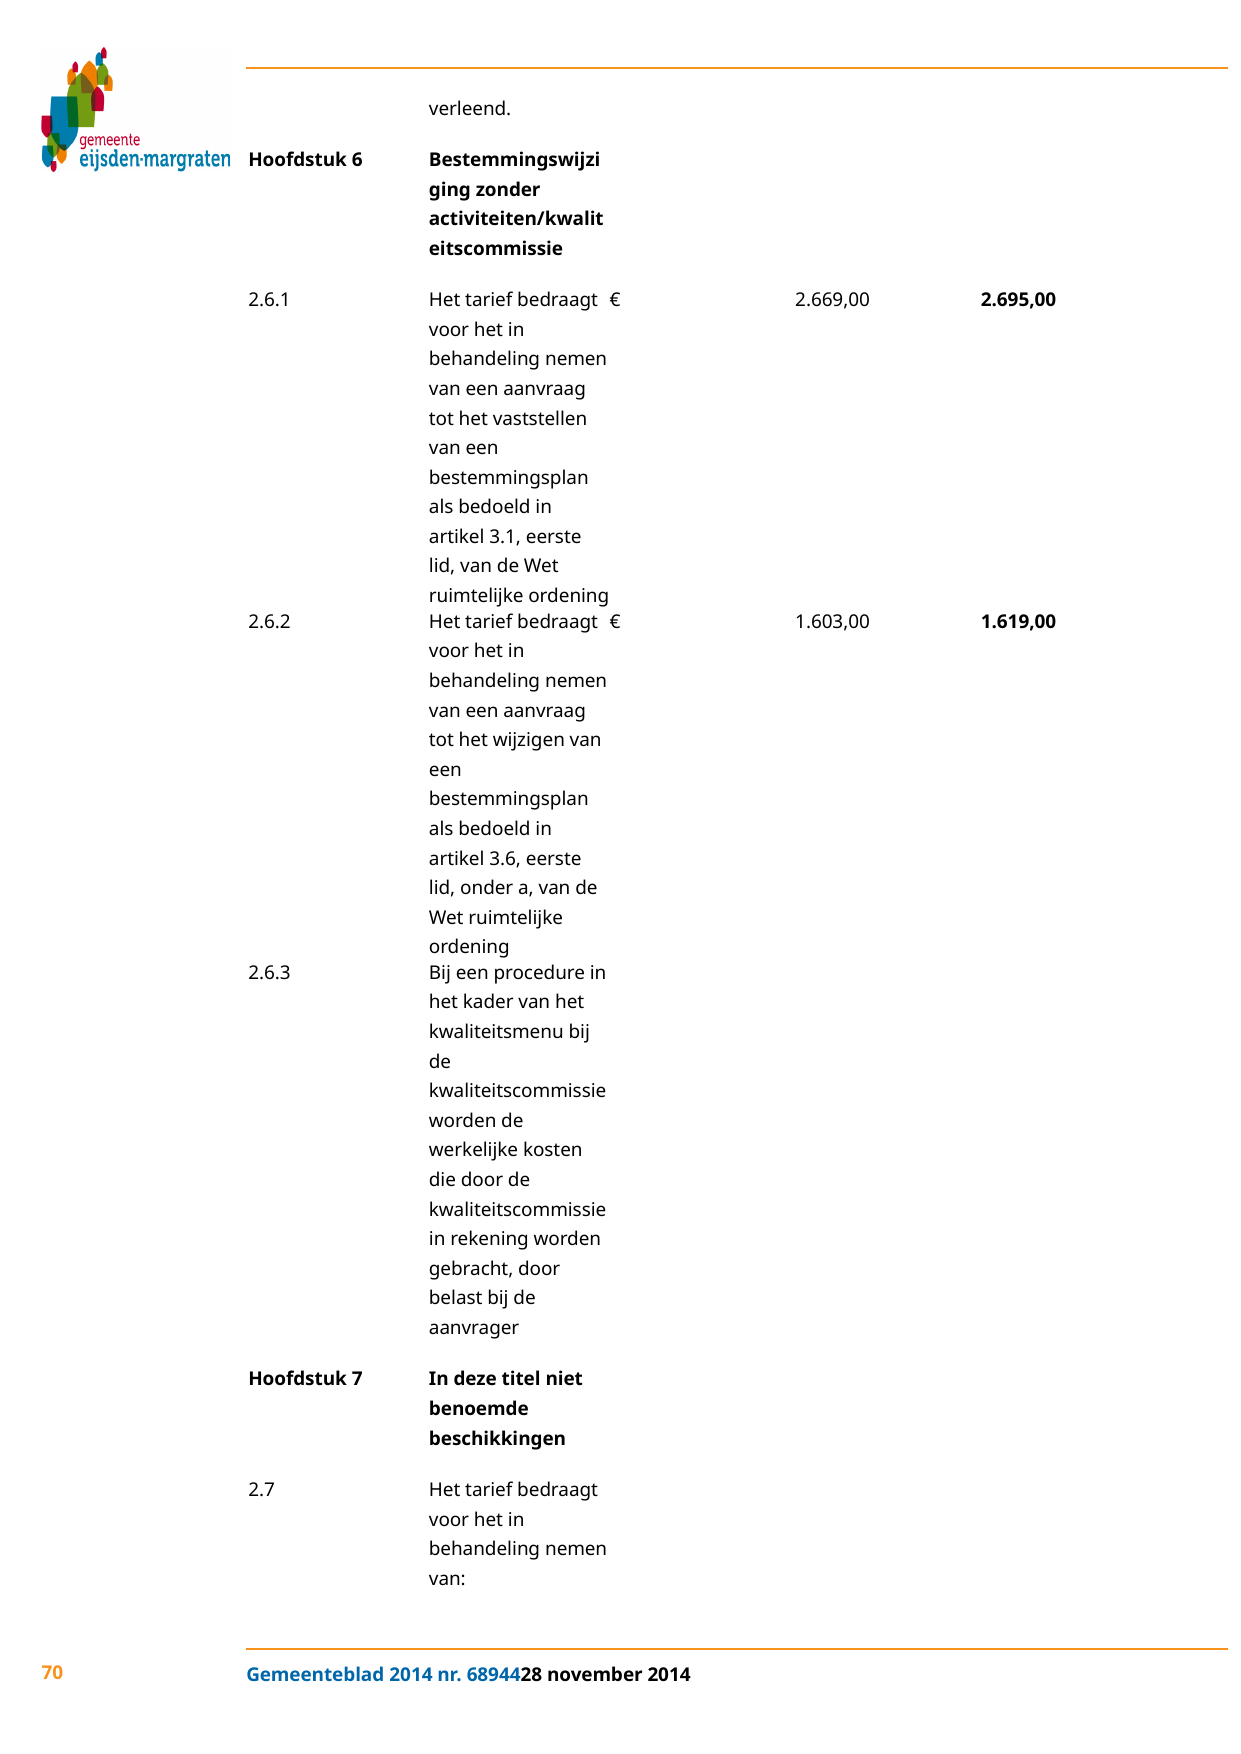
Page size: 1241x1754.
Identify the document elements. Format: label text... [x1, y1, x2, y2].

table_cell verleend. [429, 95, 609, 121]
table_cell 2.695,00 [971, 286, 1152, 608]
table_cell [609, 959, 790, 1340]
table_cell [790, 959, 971, 1340]
table_cell Hoofdstuk 7 [248, 1366, 429, 1451]
table_cell Het tarief bedraagt voor het in behandeling nemen van een aanvraag tot het vaststellen van een bestemmingsplan als bedoeld in artikel 3.1, eerste lid, van de Wet ruimtelijke ordening [429, 286, 609, 608]
table_cell [248, 95, 429, 121]
table_cell [609, 1340, 790, 1366]
table_cell [790, 95, 971, 121]
table_cell [971, 146, 1152, 261]
table_cell [609, 261, 790, 286]
table_cell [248, 1340, 429, 1366]
table_cell 2.6.3 [248, 959, 429, 1340]
table_cell € [609, 286, 790, 608]
table_cell [971, 261, 1152, 286]
table_cell [790, 1340, 971, 1366]
table_cell [790, 261, 971, 286]
table_cell 2.7 [248, 1476, 429, 1591]
table_cell [248, 1451, 429, 1476]
table_cell [429, 121, 609, 146]
table_cell [790, 1476, 971, 1591]
table_cell [429, 1451, 609, 1476]
table_cell [971, 121, 1152, 146]
table_cell [790, 1366, 971, 1451]
table_cell Het tarief bedraagt voor het in behandeling nemen van een aanvraag tot het wijzigen van een bestemmingsplan als bedoeld in artikel 3.6, eerste lid, onder a, van de Wet ruimtelijke ordening [429, 608, 609, 959]
table_cell [609, 1366, 790, 1451]
table_cell [609, 121, 790, 146]
table_cell [429, 1340, 609, 1366]
table_cell € [609, 608, 790, 959]
table_cell [971, 1476, 1152, 1591]
table_cell [790, 146, 971, 261]
table_cell In deze titel niet benoemde beschikkingen [429, 1366, 609, 1451]
table_cell [790, 1451, 971, 1476]
picture [41, 47, 231, 172]
table_cell [248, 261, 429, 286]
table_cell 2.669,00 [790, 286, 971, 608]
table_cell [248, 121, 429, 146]
table_cell 1.603,00 [790, 608, 971, 959]
table_cell [609, 1476, 790, 1591]
table_cell 1.619,00 [971, 608, 1152, 959]
table_cell 2.6.2 [248, 608, 429, 959]
table_cell [971, 95, 1152, 121]
table_cell 2.6.1 [248, 286, 429, 608]
table_cell Bestemmingswijziging zonder activiteiten/kwaliteitscommissie [429, 146, 609, 261]
table_cell Hoofdstuk 6 [248, 146, 429, 261]
table_cell [609, 95, 790, 121]
table_cell [971, 1340, 1152, 1366]
table_cell [971, 959, 1152, 1340]
table_cell [971, 1366, 1152, 1451]
table_cell Bij een procedure in het kader van het kwaliteitsmenu bij de kwaliteitscommissie worden de werkelijke kosten die door de kwaliteitscommissie in rekening worden gebracht, door belast bij de aanvrager [429, 959, 609, 1340]
table_cell [790, 121, 971, 146]
table_cell Het tarief bedraagt voor het in behandeling nemen van: [429, 1476, 609, 1591]
table_cell [609, 1451, 790, 1476]
table_cell [971, 1451, 1152, 1476]
table_cell [609, 146, 790, 261]
table_cell [429, 261, 609, 286]
